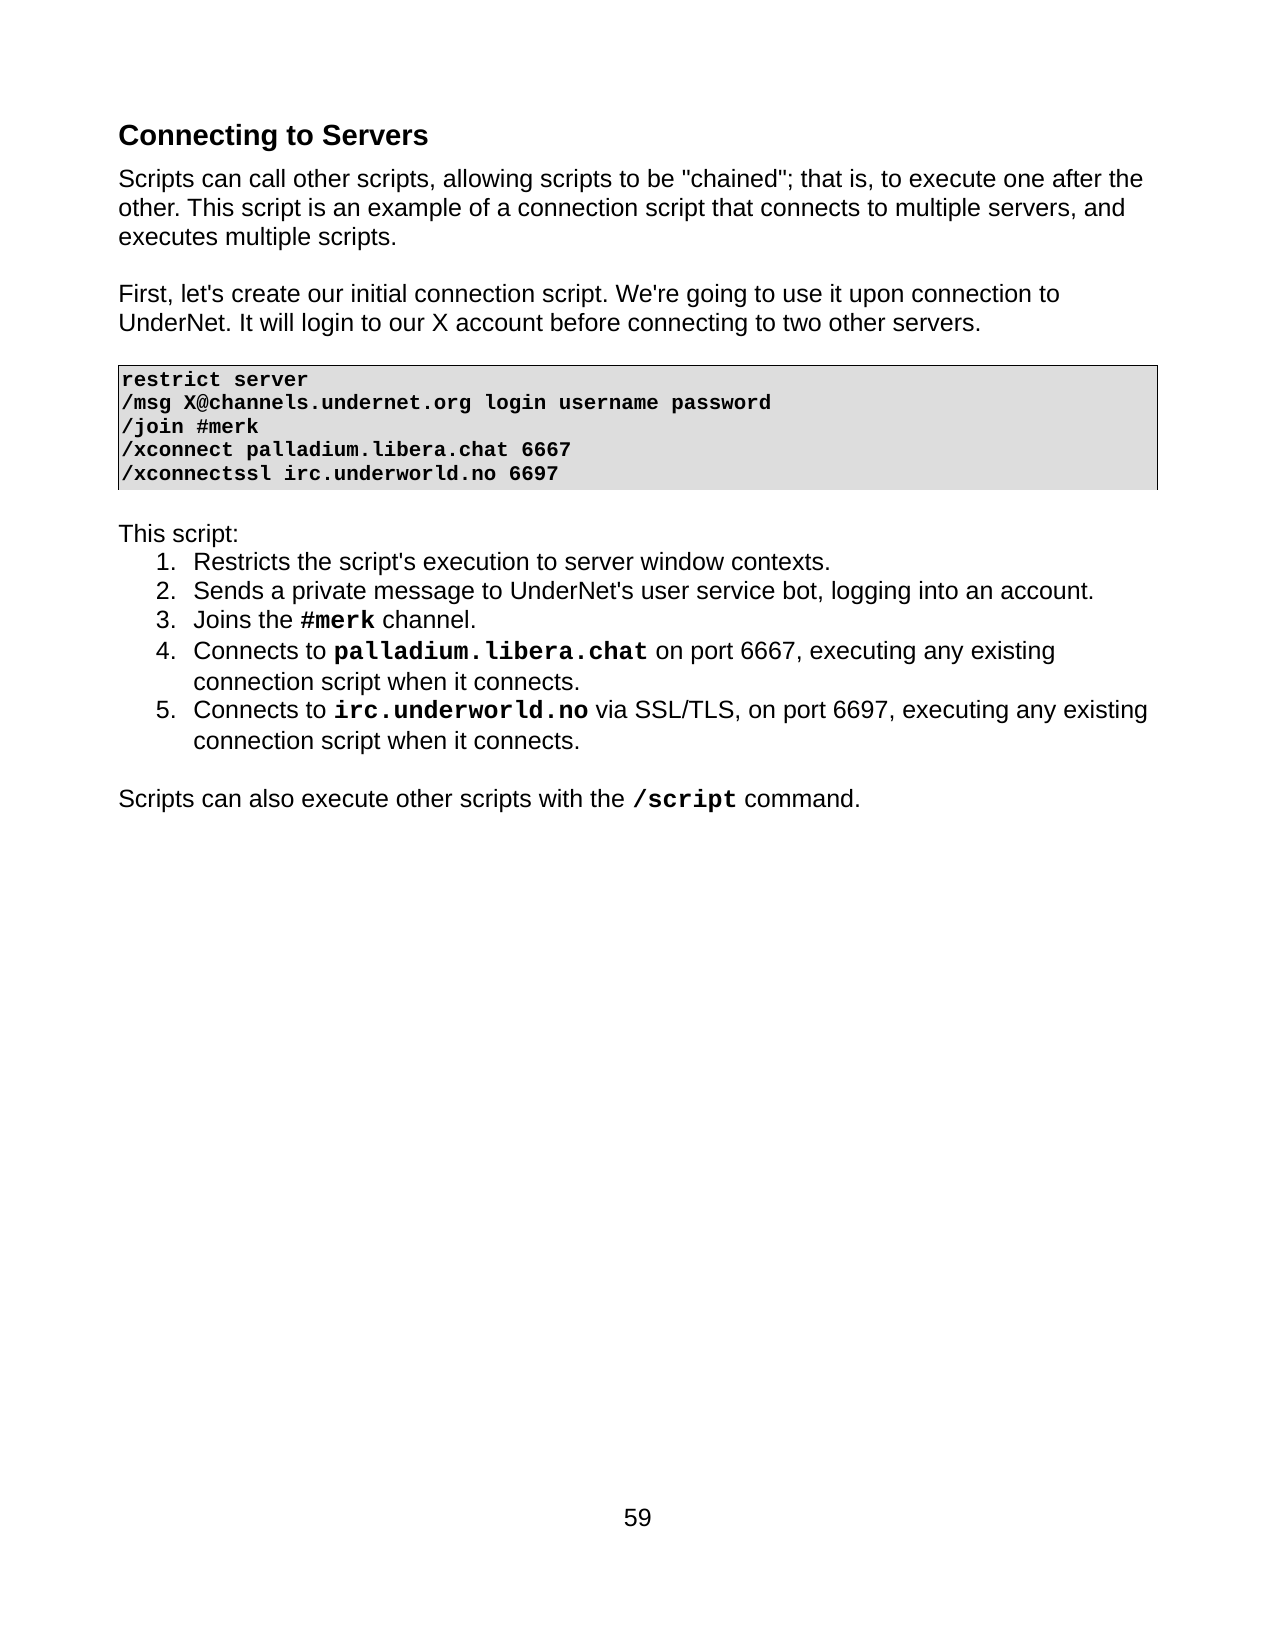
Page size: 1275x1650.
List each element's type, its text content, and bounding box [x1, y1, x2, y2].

text First, let's create our initial connection script. We're going to use it upon connection to UnderNet. It will login to our X account before connecting to two other servers. [118, 279, 1157, 337]
list Joins the #merk channel. [156, 605, 1157, 636]
list Sends a private message to UnderNet's user service bot, logging into an account. [156, 576, 1157, 605]
subtitle Connecting to Servers [118, 118, 1157, 152]
text This script: [118, 518, 1157, 547]
table_header restrict server /msg X@channels.undernet.org login username password /join #merk /xconnect palladium.libera.chat 6667 /xconnectssl irc.underworld.no 6697 [119, 366, 1157, 490]
list Restricts the script's execution to server window contexts. [156, 547, 1157, 576]
list Connects to palladium.libera.chat on port 6667, executing any existing connection script when it connects. [156, 636, 1157, 695]
text Scripts can call other scripts, allowing scripts to be "chained"; that is, to execute one after the other. This script is an example of a connection script that connects to multiple servers, and executes multiple scripts. [118, 164, 1157, 250]
list Connects to irc.underworld.no via SSL/TLS, on port 6697, executing any existing connection script when it connects. [156, 695, 1157, 755]
text Scripts can also execute other scripts with the /script command. [118, 784, 1157, 815]
